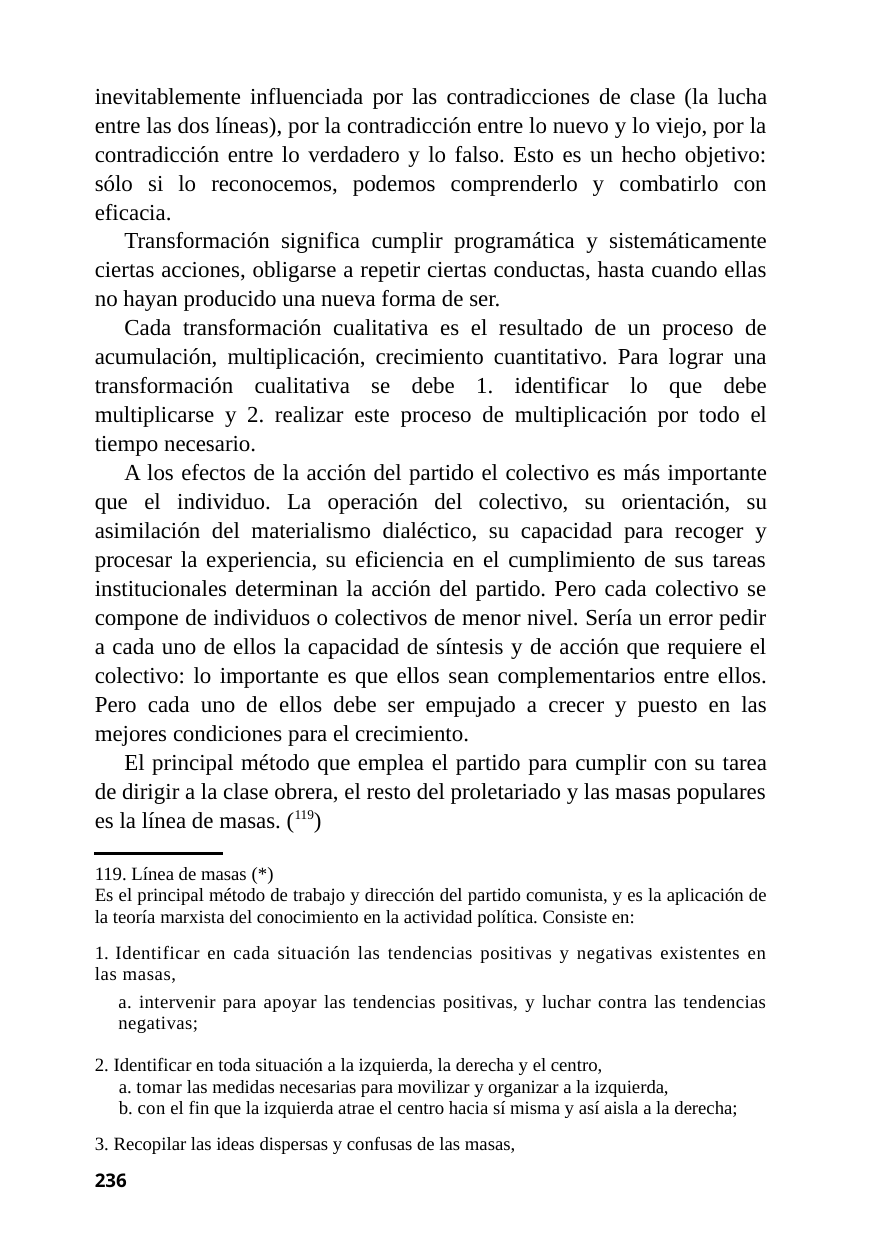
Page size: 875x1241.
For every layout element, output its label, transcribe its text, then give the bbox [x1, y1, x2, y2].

text 2. Identificar en toda situación a la izquierda, la derecha y el centro, [92, 1051, 771, 1076]
text 1. Identificar en cada situación las tendencias positivas y negativas existentes en las masas, [92, 942, 771, 988]
text Línea de masas (*) [92, 860, 771, 884]
text inevitablemente influenciada por las contradicciones de clase (la lucha entre las dos líneas), por la contradicción entre lo nuevo y lo viejo, por la contradicción entre lo verdadero y lo falso. Esto es un hecho objetivo: sólo si lo reconocemos, podemos comprenderlo y combatirlo con eficacia. [94, 83, 768, 225]
text Es el principal método de trabajo y dirección del partido comunista, y es la aplicación de la teoría marxista del conocimiento en la actividad política. Consiste en: [94, 884, 768, 927]
text A los efectos de la acción del partido el colectivo es más importante que el individuo. La operación del colectivo, su orientación, su asimilación del materialismo dialéctico, su capacidad para recoger y procesar la experiencia, su eficiencia en el cumplimiento de sus tareas institucionales determinan la acción del partido. Pero cada colectivo se compone de individuos o colectivos de menor nivel. Sería un error pedir a cada uno de ellos la capacidad de síntesis y de acción que requiere el colectivo: lo importante es que ellos sean complementarios entre ellos. Pero cada uno de ellos debe ser empujado a crecer y puesto en las mejores condiciones para el crecimiento. [94, 459, 768, 746]
text 3. Recopilar las ideas dispersas y confusas de las masas, [92, 1133, 771, 1157]
text a. tomar las medidas necesarias para movilizar y organizar a la izquierda, [94, 1076, 768, 1097]
text b. con el fin que la izquierda atrae el centro hacia sí misma y así aisla a la derecha; [94, 1097, 768, 1119]
text Transformación significa cumplir programática y sistemáticamente ciertas acciones, obligarse a repetir ciertas conductas, hasta cuando ellas no hayan producido una nueva forma de ser. [94, 227, 768, 312]
text a. intervenir para apoyar las tendencias positivas, y luchar contra las tendencias negativas; [115, 988, 771, 1034]
text El principal método que emplea el partido para cumplir con su tarea de dirigir a la clase obrera, el resto del proletariado y las masas populares es la línea de masas. () [94, 749, 768, 833]
text Cada transformación cualitativa es el resultado de un proceso de acumulación, multiplicación, crecimiento cuantitativo. Para lograr una transformación cualitativa se debe 1. identificar lo que debe multiplicarse y 2. realizar este proceso de multiplicación por todo el tiempo necesario. [94, 314, 768, 457]
